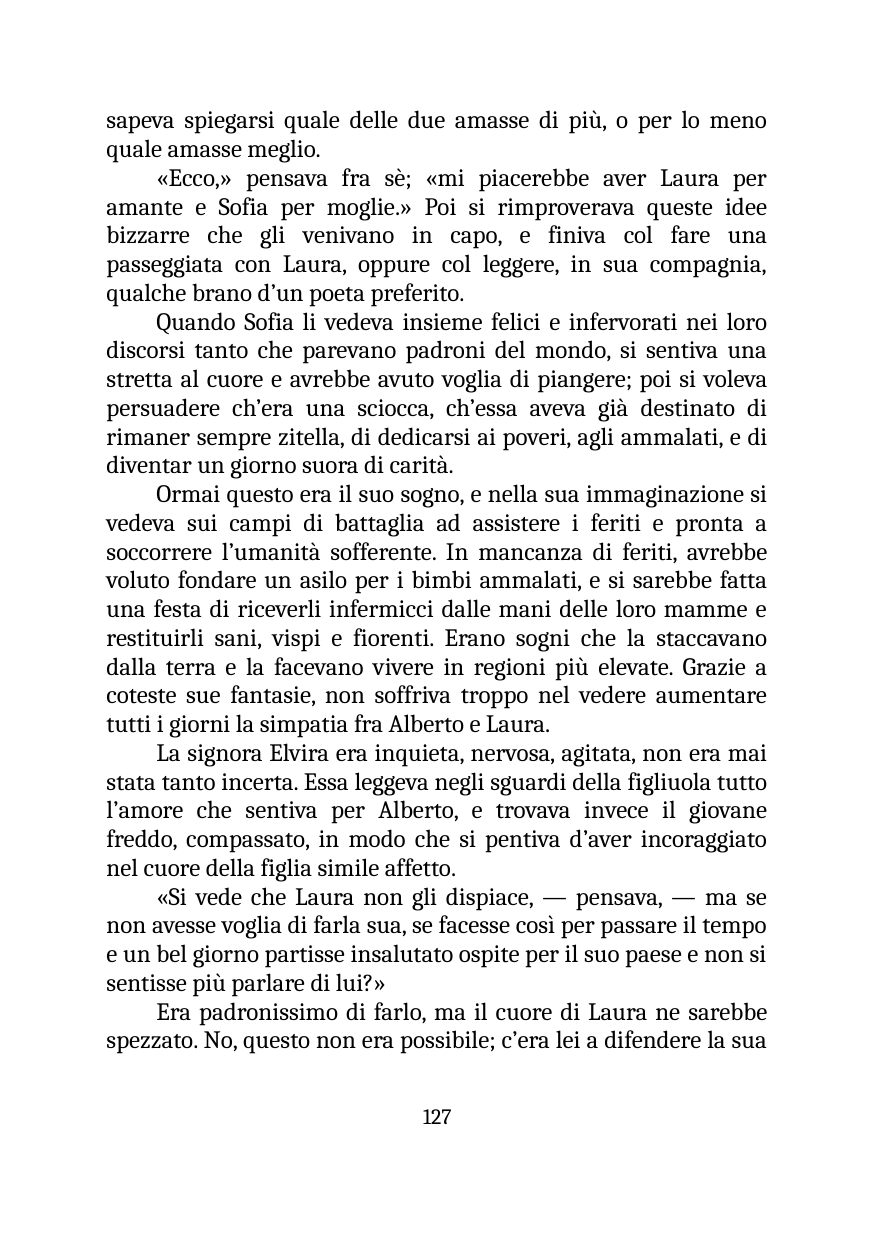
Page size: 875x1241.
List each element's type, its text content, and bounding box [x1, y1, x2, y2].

text «Ecco,» pensava fra sè; «mi piacerebbe aver Laura per amante e Sofia per moglie.» Poi si rimproverava queste idee bizzarre che gli venivano in capo, e finiva col fare una passeggiata con Laura, oppure col leggere, in sua compagnia, qualche brano d’un poeta preferito. [106, 164, 768, 307]
text Era padronissimo di farlo, ma il cuore di Laura ne sarebbe spezzato. No, questo non era possibile; c’era lei a difendere la sua [106, 997, 768, 1055]
text «Si vede che Laura non gli dispiace, — pensava, — ma se non avesse voglia di farla sua, se facesse così per passare il tempo e un bel giorno partisse insalutato ospite per il suo paese e non si sentisse più parlare di lui?» [106, 882, 768, 997]
text Ormai questo era il suo sogno, e nella sua immaginazione si vedeva sui campi di battaglia ad assistere i feriti e pronta a soccorrere l’umanità sofferente. In mancanza di feriti, avrebbe voluto fondare un asilo per i bimbi ammalati, e si sarebbe fatta una festa di riceverli infermicci dalle mani delle loro mamme e restituirli sani, vispi e fiorenti. Erano sogni che la staccavano dalla terra e la facevano vivere in regioni più elevate. Grazie a coteste sue fantasie, non soffriva troppo nel vedere aumentare tutti i giorni la simpatia fra Alberto e Laura. [106, 480, 768, 739]
text La signora Elvira era inquieta, nervosa, agitata, non era mai stata tanto incerta. Essa leggeva negli sguardi della figliuola tutto l’amore che sentiva per Alberto, e trovava invece il giovane freddo, compassato, in modo che si pentiva d’aver incoraggiato nel cuore della figlia simile affetto. [106, 739, 768, 882]
text sapeva spiegarsi quale delle due amasse di più, o per lo meno quale amasse meglio. [106, 106, 768, 164]
text Quando Sofia li vedeva insieme felici e infervorati nei loro discorsi tanto che parevano padroni del mondo, si sentiva una stretta al cuore e avrebbe avuto voglia di piangere; poi si voleva persuadere ch’era una sciocca, ch’essa aveva già destinato di rimaner sempre zitella, di dedicarsi ai poveri, agli ammalati, e di diventar un giorno suora di carità. [106, 307, 768, 480]
